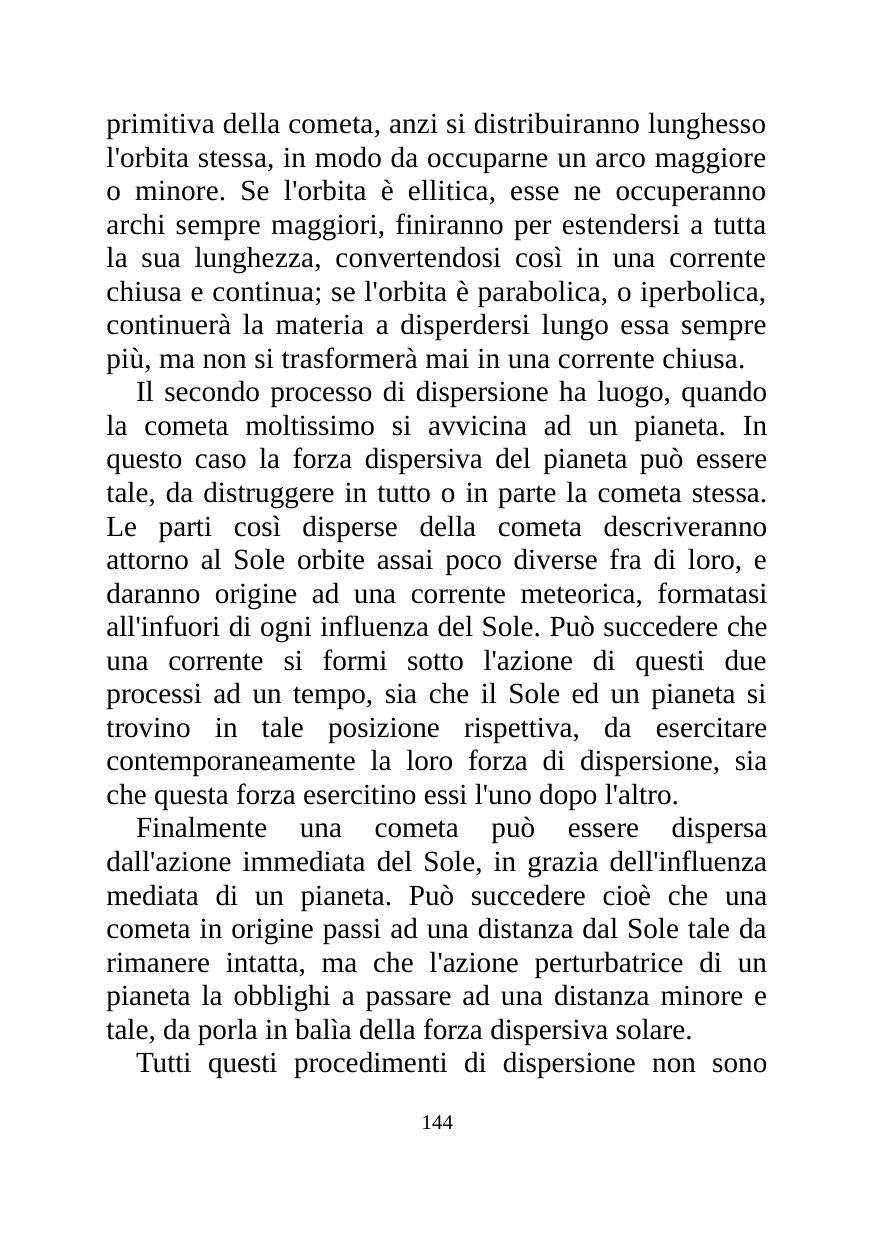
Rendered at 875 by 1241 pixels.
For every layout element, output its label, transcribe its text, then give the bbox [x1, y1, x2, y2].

text primitiva della cometa, anzi si distribuiranno lunghesso l'orbita stessa, in modo da occuparne un arco maggiore o minore. Se l'orbita è ellitica, esse ne occuperanno archi sempre maggiori, finiranno per estendersi a tutta la sua lunghezza, convertendosi così in una corrente chiusa e continua; se l'orbita è parabolica, o iperbolica, continuerà la materia a disperdersi lungo essa sempre più, ma non si trasformerà mai in una corrente chiusa. [106, 106, 768, 374]
text Finalmente una cometa può essere dispersa dall'azione immediata del Sole, in grazia dell'influenza mediata di un pianeta. Può succedere cioè che una cometa in origine passi ad una distanza dal Sole tale da rimanere intatta, ma che l'azione perturbatrice di un pianeta la obblighi a passare ad una distanza minore e tale, da porla in balìa della forza dispersiva solare. [106, 811, 768, 1045]
text Il secondo processo di dispersione ha luogo, quando la cometa moltissimo si avvicina ad un pianeta. In questo caso la forza dispersiva del pianeta può essere tale, da distruggere in tutto o in parte la cometa stessa. Le parti così disperse della cometa descriveranno attorno al Sole orbite assai poco diverse fra di loro, e daranno origine ad una corrente meteorica, formatasi all'infuori di ogni influenza del Sole. Può succedere che una corrente si formi sotto l'azione di questi due processi ad un tempo, sia che il Sole ed un pianeta si trovino in tale posizione rispettiva, da esercitare contemporaneamente la loro forza di dispersione, sia che questa forza esercitino essi l'uno dopo l'altro. [106, 374, 768, 811]
text Tutti questi procedimenti di dispersione non sono [106, 1045, 768, 1079]
